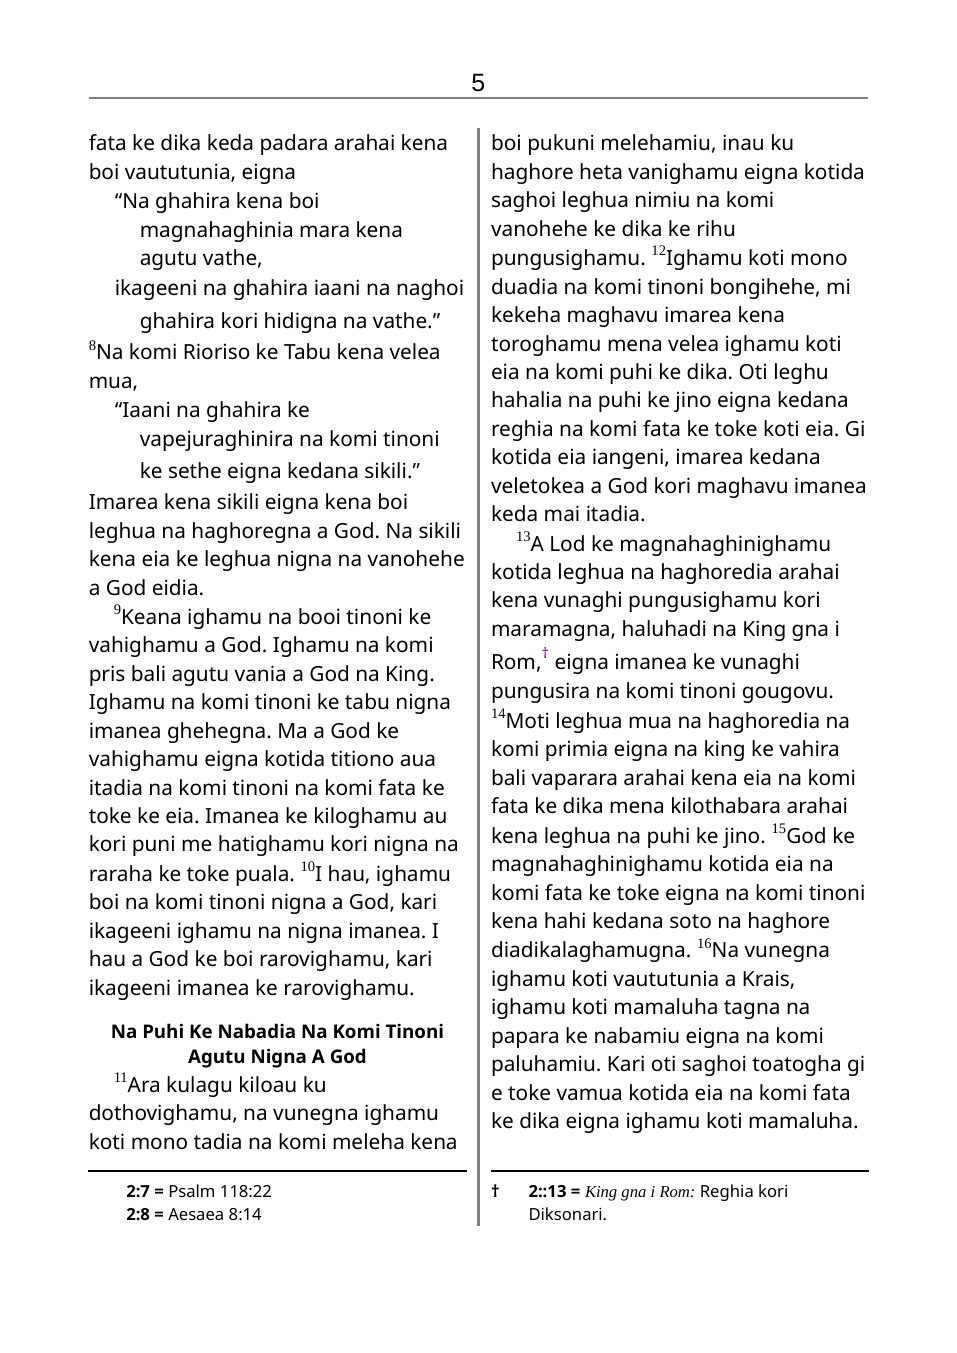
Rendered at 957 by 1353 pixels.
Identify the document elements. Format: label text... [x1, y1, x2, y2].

text ikageeni na ghahira iaani na naghoi ghahira kori hidigna na vathe.” [115, 272, 465, 335]
text 13A Lod ke magnahaghinighamu kotida leghua na haghoredia arahai kena vunaghi pungusighamu kori maramagna, haluhadi na King gna i Rom, eigna imanea ke vunaghi pungusira na komi tinoni gougovu. 14Moti leghua mua na haghoredia na komi primia eigna na king ke vahira bali vaparara arahai kena eia na komi fata ke dika mena kilothabara arahai kena leghua na puhi ke jino. 15God ke magnahaghinighamu kotida eia na komi fata ke toke eigna na komi tinoni kena hahi kedana soto na haghore diadikalaghamugna. 16Na vunegna ighamu koti vaututunia a Krais, ighamu koti mamaluha tagna na papara ke nabamiu eigna na komi paluhamiu. Kari oti saghoi toatogha gi e toke vamua kotida eia na komi fata ke dika eigna ighamu koti mamaluha. [491, 528, 868, 1135]
text 2::13 = King gna i Rom: Reghia kori Diksonari. [491, 1180, 868, 1225]
text “Iaani na ghahira ke vapejuraghinira na komi tinoni ke sethe eigna kedana sikili.” [115, 395, 465, 486]
text boi pukuni melehamiu, inau ku haghore heta vanighamu eigna kotida saghoi leghua nimiu na komi vanohehe ke dika ke rihu pungusighamu. 12Ighamu koti mono duadia na komi tinoni bongihehe, mi kekeha maghavu imarea kena toroghamu mena velea ighamu koti eia na komi puhi ke dika. Oti leghu hahalia na puhi ke jino eigna kedana reghia na komi fata ke toke koti eia. Gi kotida eia iangeni, imarea kedana veletokea a God kori maghavu imanea keda mai itadia. [491, 128, 868, 528]
text “Na ghahira kena boi magnahaghinia mara kena agutu vathe, [115, 186, 465, 272]
text Na Puhi Ke Nabadia Na Komi Tinoni Agutu Nigna A God [88, 1018, 466, 1069]
text 11Ara kulagu kiloau ku dothovighamu, na vunegna ighamu koti mono tadia na komi meleha kena [88, 1069, 466, 1155]
text fata ke dika keda padara arahai kena boi vaututunia, eigna [88, 128, 466, 185]
text Imarea kena sikili eigna kena boi leghua na haghoregna a God. Na sikili kena eia ke leghua nigna na vanohehe a God eidia. [88, 487, 466, 601]
text 2:7 = Psalm 118:22 [88, 1180, 466, 1202]
text 9Keana ighamu na booi tinoni ke vahighamu a God. Ighamu na komi pris bali agutu vania a God na King. Ighamu na komi tinoni ke tabu nigna imanea ghehegna. Ma a God ke vahighamu eigna kotida titiono aua itadia na komi tinoni na komi fata ke toke ke eia. Imanea ke kiloghamu au kori puni me hatighamu kori nigna na raraha ke toke puala. 10I hau, ighamu boi na komi tinoni nigna a God, kari ikageeni ighamu na nigna imanea. I hau a God ke boi rarovighamu, kari ikageeni imanea ke rarovighamu. [88, 601, 466, 1001]
text 2:8 = Aesaea 8:14 [88, 1202, 466, 1225]
text 8Na komi Rioriso ke Tabu kena velea mua, [88, 336, 466, 394]
